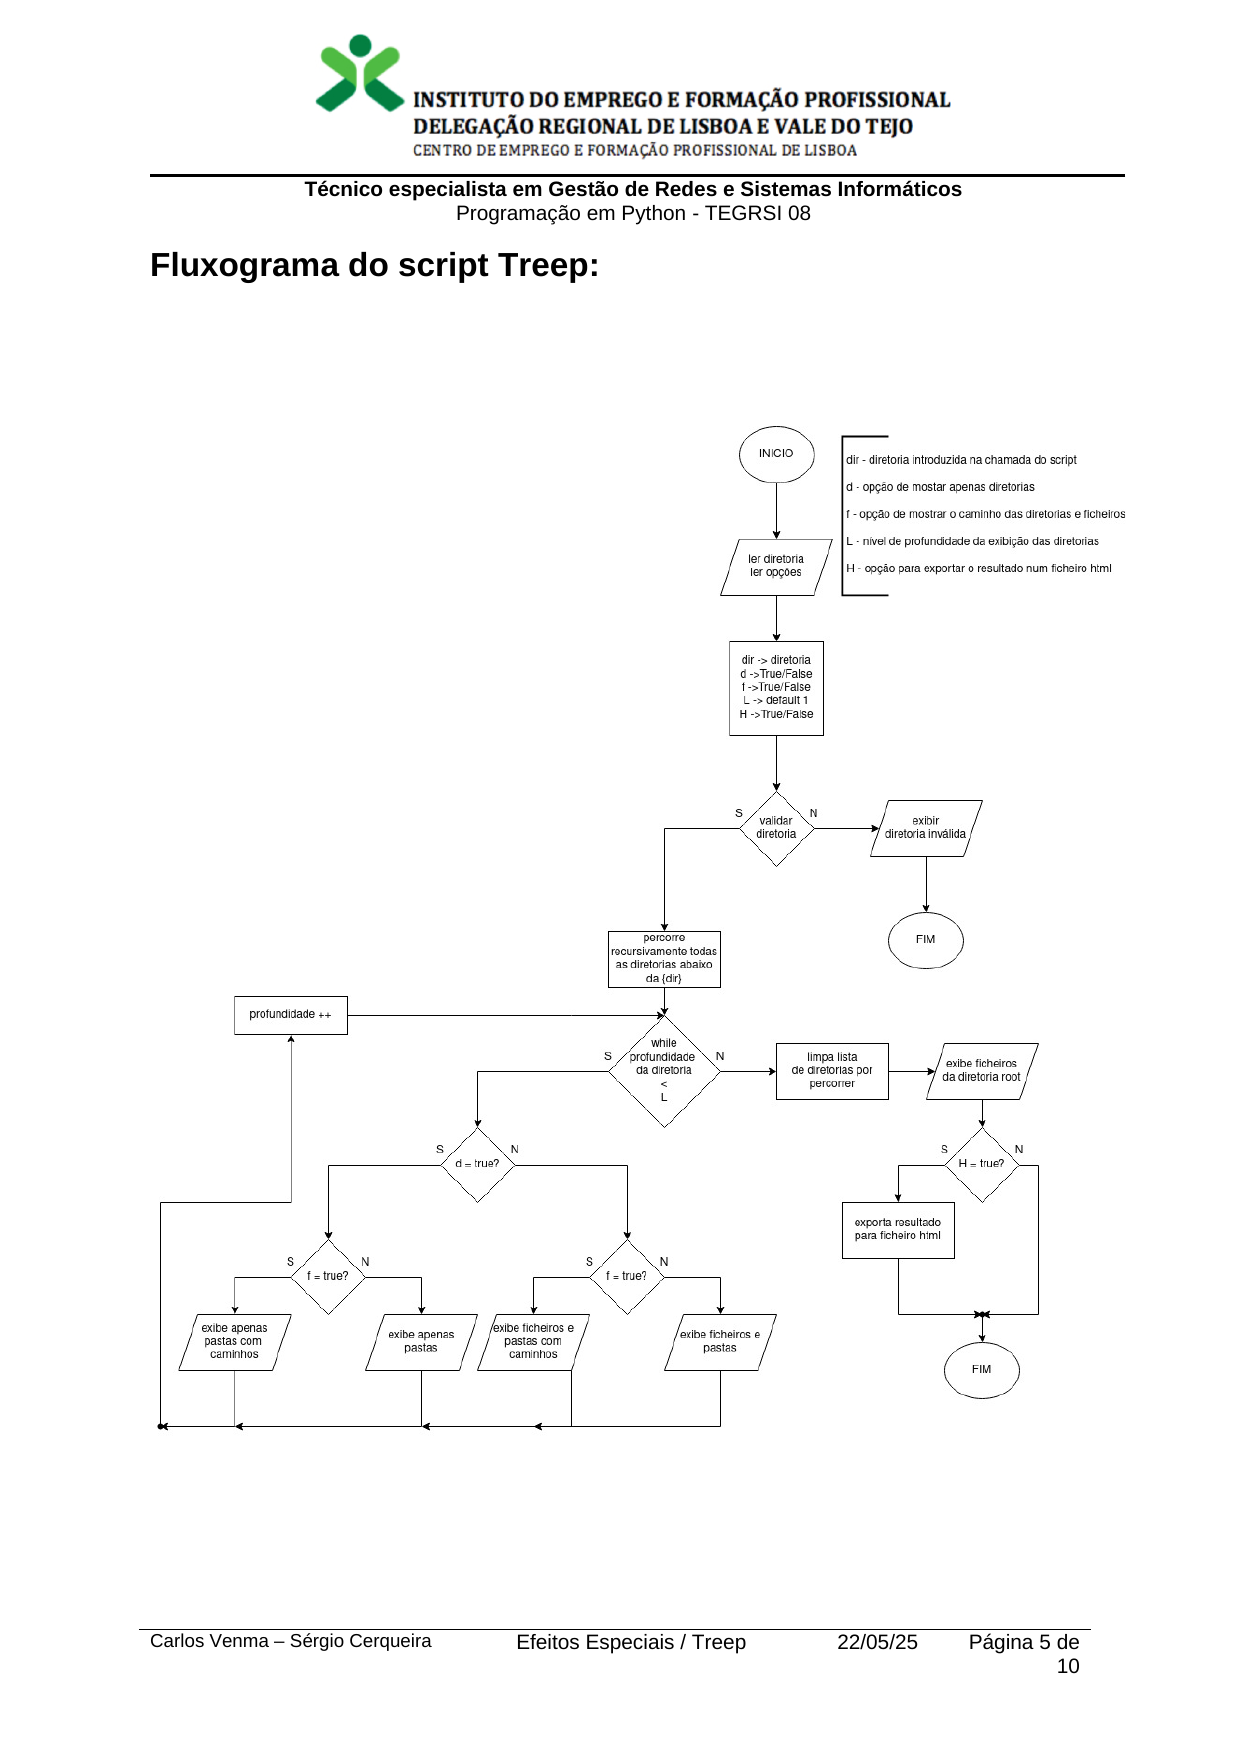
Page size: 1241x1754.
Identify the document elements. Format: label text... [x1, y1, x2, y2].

subtitle Fluxograma do script Treep: [150, 245, 1125, 284]
picture [150, 426, 1126, 1437]
picture [296, 15, 979, 173]
